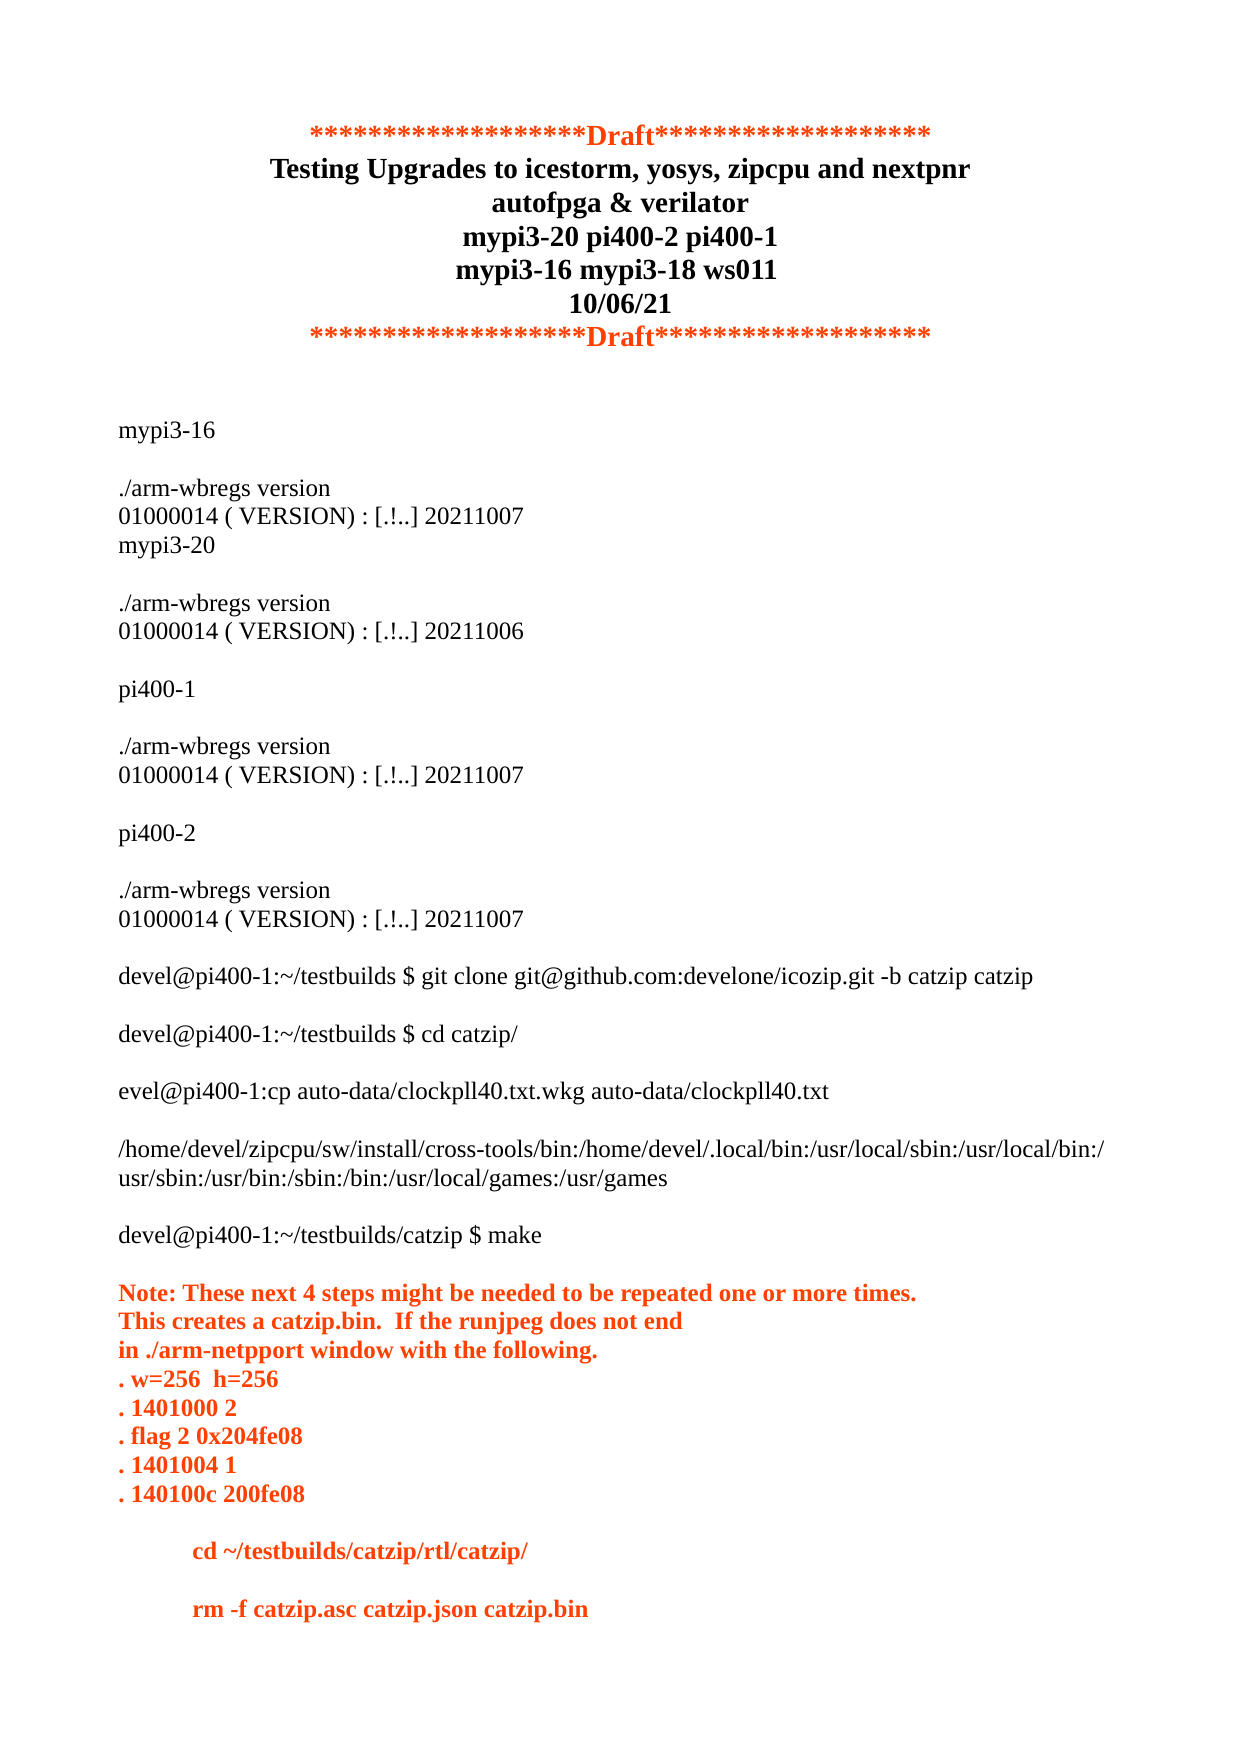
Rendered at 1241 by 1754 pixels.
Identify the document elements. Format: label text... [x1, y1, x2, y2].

text autofpga & verilator [118, 185, 1122, 219]
text mypi3-16 mypi3-18 ws011 [118, 252, 1122, 286]
text pi400-2 [118, 818, 1122, 846]
text mypi3-16 [118, 415, 1122, 444]
text . 1401000 2 [118, 1393, 1122, 1421]
text 01000014 ( VERSION) : [.!..] 20211007 [118, 501, 1122, 530]
text . w=256 h=256 [118, 1364, 1122, 1393]
text ./arm-wbregs version [118, 473, 1122, 501]
text devel@pi400-1:~/testbuilds/catzip $ make [118, 1220, 1122, 1249]
text This creates a catzip.bin. If the runjpeg does not end [118, 1306, 1122, 1335]
text . flag 2 0x204fe08 [118, 1421, 1122, 1450]
text devel@pi400-1:~/testbuilds $ git clone git@github.com:develone/icozip.git -b catzip catzip [118, 961, 1122, 990]
text rm -f catzip.asc catzip.json catzip.bin [118, 1594, 1122, 1623]
text . 1401004 1 [118, 1450, 1122, 1479]
text 10/06/21 [118, 286, 1122, 319]
text *******************Draft******************* [118, 319, 1122, 353]
text Note: These next 4 steps might be needed to be repeated one or more times. [118, 1278, 1122, 1306]
text 01000014 ( VERSION) : [.!..] 20211007 [118, 760, 1122, 789]
text cd ~/testbuilds/catzip/rtl/catzip/ [118, 1536, 1122, 1565]
text in ./arm-netpport window with the following. [118, 1335, 1122, 1364]
text Testing Upgrades to icestorm, yosys, zipcpu and nextpnr [118, 152, 1122, 185]
text mypi3-20 [118, 530, 1122, 559]
text devel@pi400-1:~/testbuilds $ cd catzip/ [118, 1019, 1122, 1048]
text ./arm-wbregs version [118, 588, 1122, 616]
text ./arm-wbregs version [118, 731, 1122, 760]
text *******************Draft******************* [118, 118, 1122, 152]
text 01000014 ( VERSION) : [.!..] 20211007 [118, 904, 1122, 933]
text 01000014 ( VERSION) : [.!..] 20211006 [118, 616, 1122, 645]
text mypi3-20 pi400-2 pi400-1 [118, 219, 1122, 252]
text pi400-1 [118, 674, 1122, 703]
text /home/devel/zipcpu/sw/install/cross-tools/bin:/home/devel/.local/bin:/usr/local/sbin:/usr/local/bin:/usr/sbin:/usr/bin:/sbin:/bin:/usr/local/games:/usr/games [118, 1134, 1122, 1191]
text evel@pi400-1:cp auto-data/clockpll40.txt.wkg auto-data/clockpll40.txt [118, 1076, 1122, 1105]
text ./arm-wbregs version [118, 875, 1122, 904]
text . 140100c 200fe08 [118, 1479, 1122, 1508]
